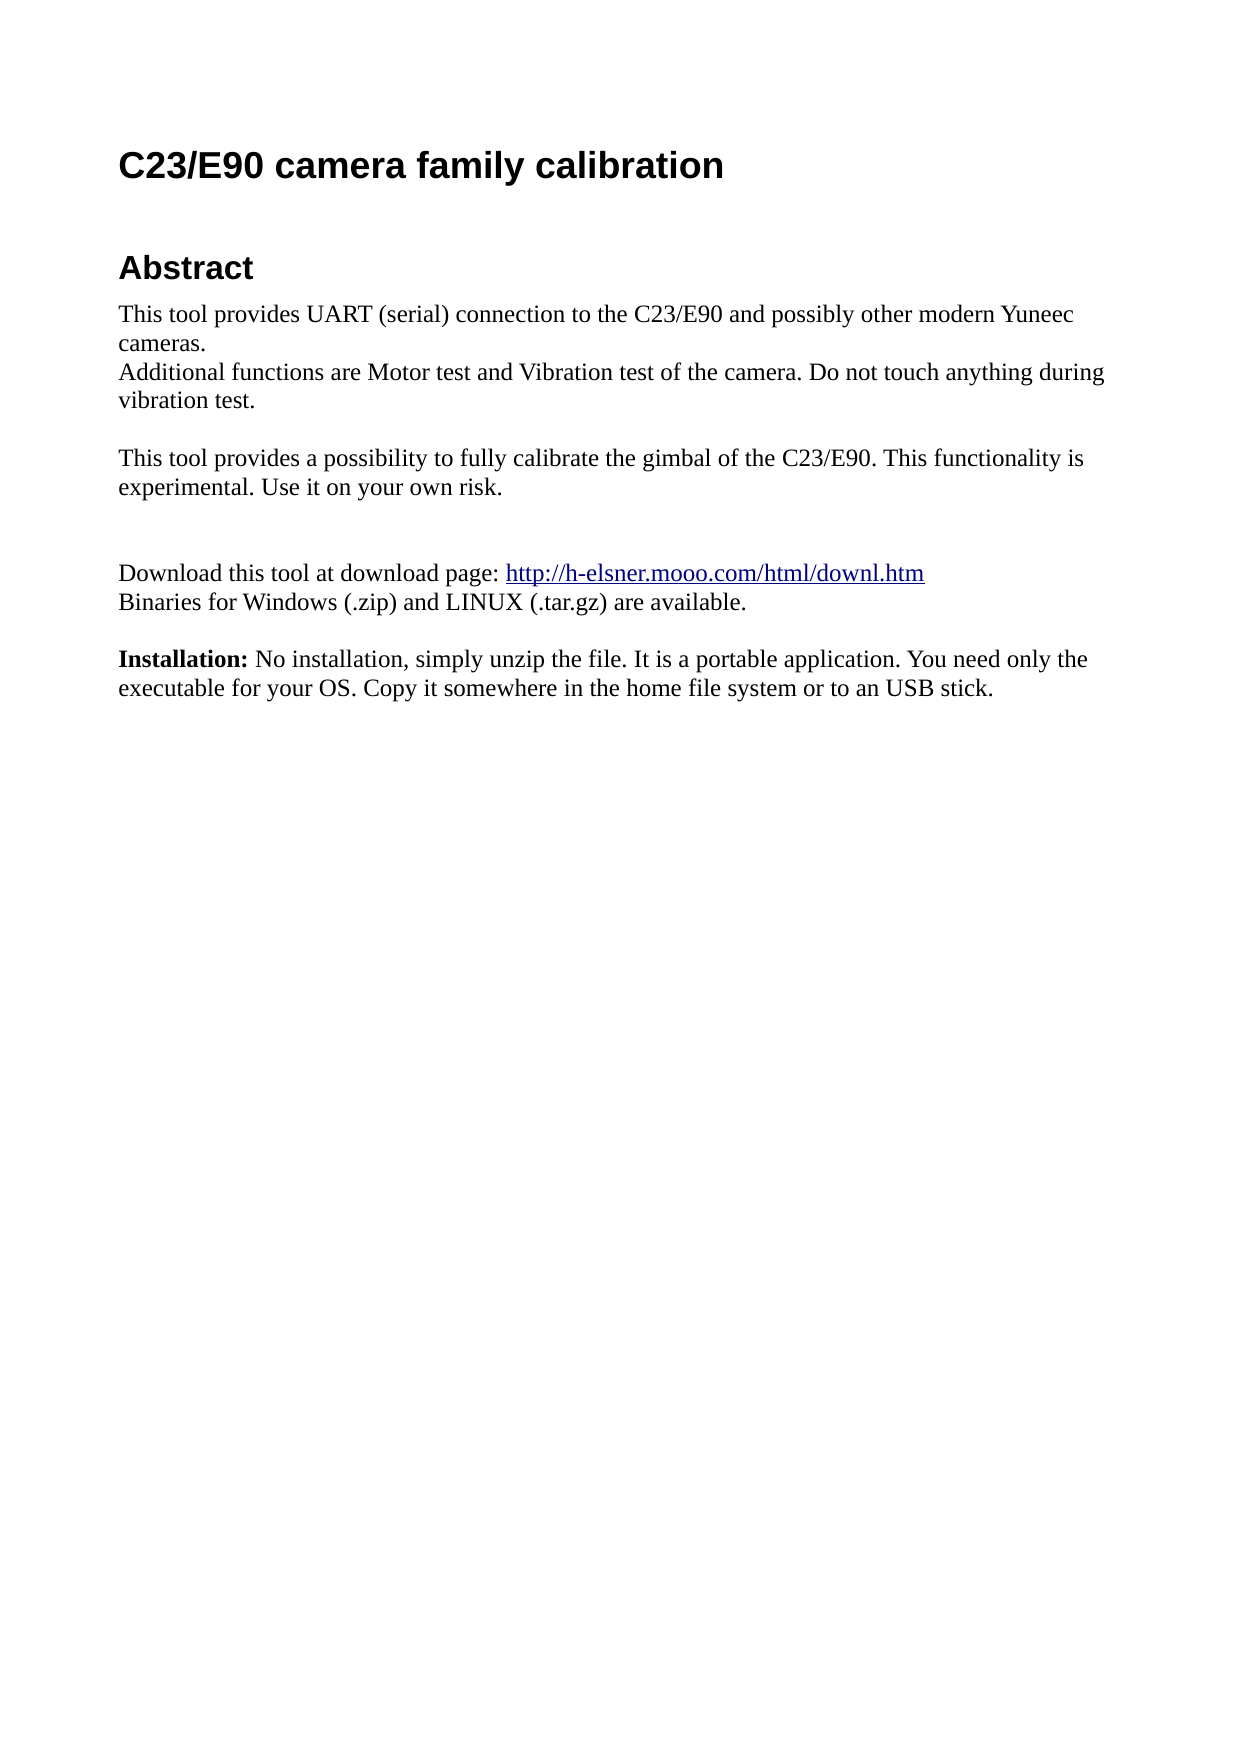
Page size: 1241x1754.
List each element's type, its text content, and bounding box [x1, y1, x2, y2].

text This tool provides a possibility to fully calibrate the gimbal of the C23/E90. This functionality is experimental. Use it on your own risk. [118, 443, 1122, 501]
subtitle C23/E90 camera family calibration [118, 143, 1122, 186]
text Binaries for Windows (.zip) and LINUX (.tar.gz) are available. [118, 587, 1122, 616]
subtitle Abstract [118, 248, 1122, 287]
text Additional functions are Motor test and Vibration test of the camera. Do not touch anything during vibration test. [118, 357, 1122, 414]
text Download this tool at download page: http://h-elsner.mooo.com/html/downl.htm [118, 558, 1122, 587]
text Installation: No installation, simply unzip the file. It is a portable application. You need only the executable for your OS. Copy it somewhere in the home file system or to an USB stick. [118, 644, 1122, 702]
text This tool provides UART (serial) connection to the C23/E90 and possibly other modern Yuneec cameras. [118, 299, 1122, 357]
